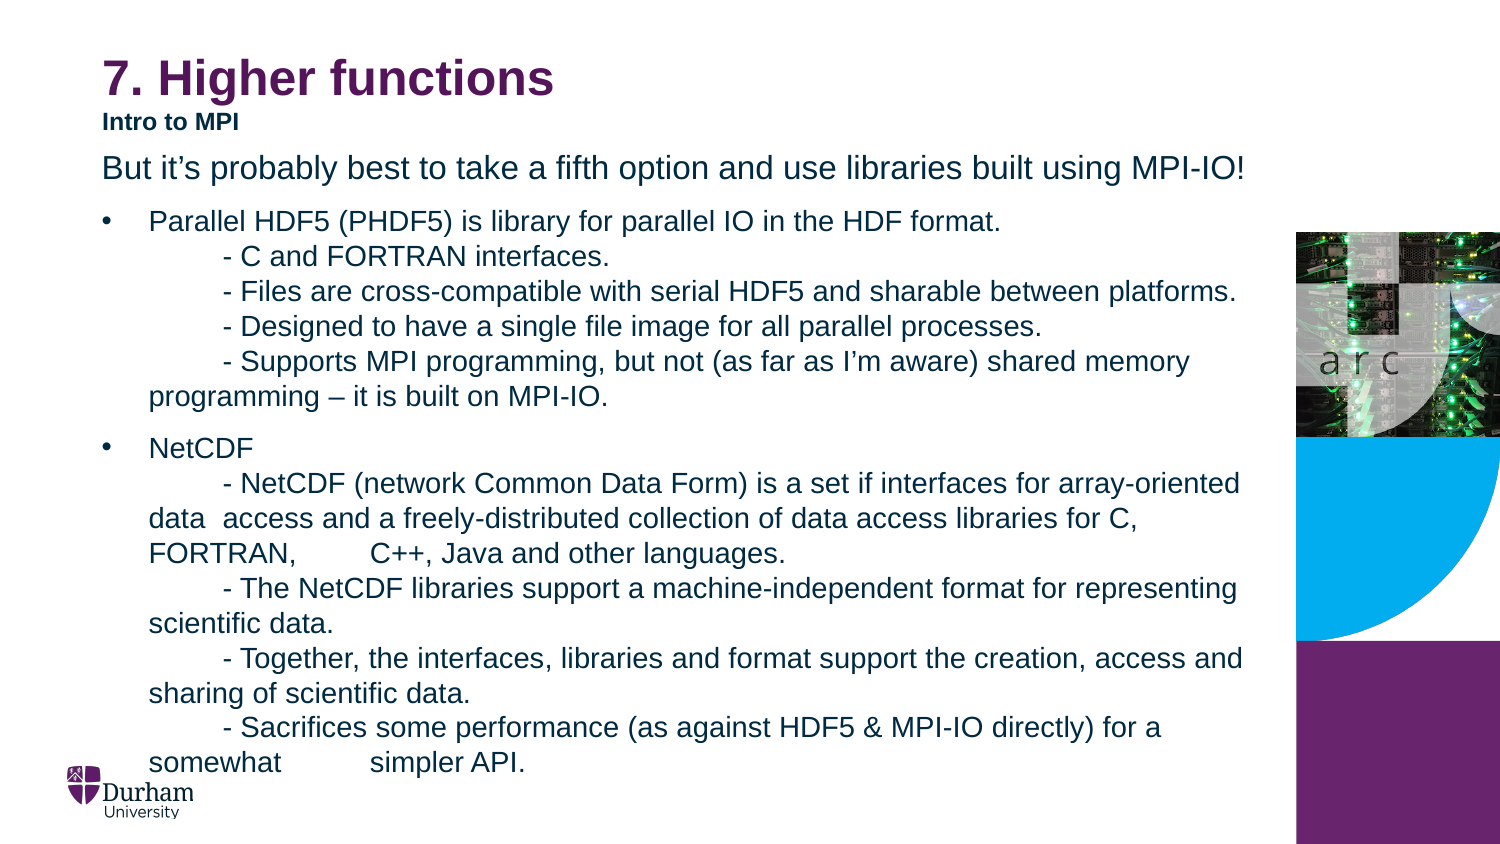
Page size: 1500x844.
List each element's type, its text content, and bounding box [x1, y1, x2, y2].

title 7. Higher functions Intro to MPI [101, 45, 1399, 187]
picture [1332, 467, 1500, 640]
text_box [1296, 640, 1500, 844]
picture [67, 766, 193, 819]
list But it’s probably best to take a fifth option and use libraries built using MPI-IO! Parallel HDF5 (PHDF5) is library for parallel IO in the HDF format. - C and FORTRAN interfaces. - Files are cross-compatible with serial HDF5 and sharable between platforms. - Designed to have a single file image for all parallel processes. - Supports MPI programming, but not (as far as I’m aware) shared memory programming – it is built on MPI-IO. NetCDF - NetCDF (network Common Data Form) is a set if interfaces for array-oriented data access and a freely-distributed collection of data access libraries for C, FORTRAN, C++, Java and other languages. - The NetCDF libraries support a machine-independent format for representing scientific data. - Together, the interfaces, libraries and format support the creation, access and sharing of scientific data. - Sacrifices some performance (as against HDF5 & MPI-IO directly) for a somewhat simpler API. [101, 146, 1285, 732]
picture [1296, 232, 1500, 436]
